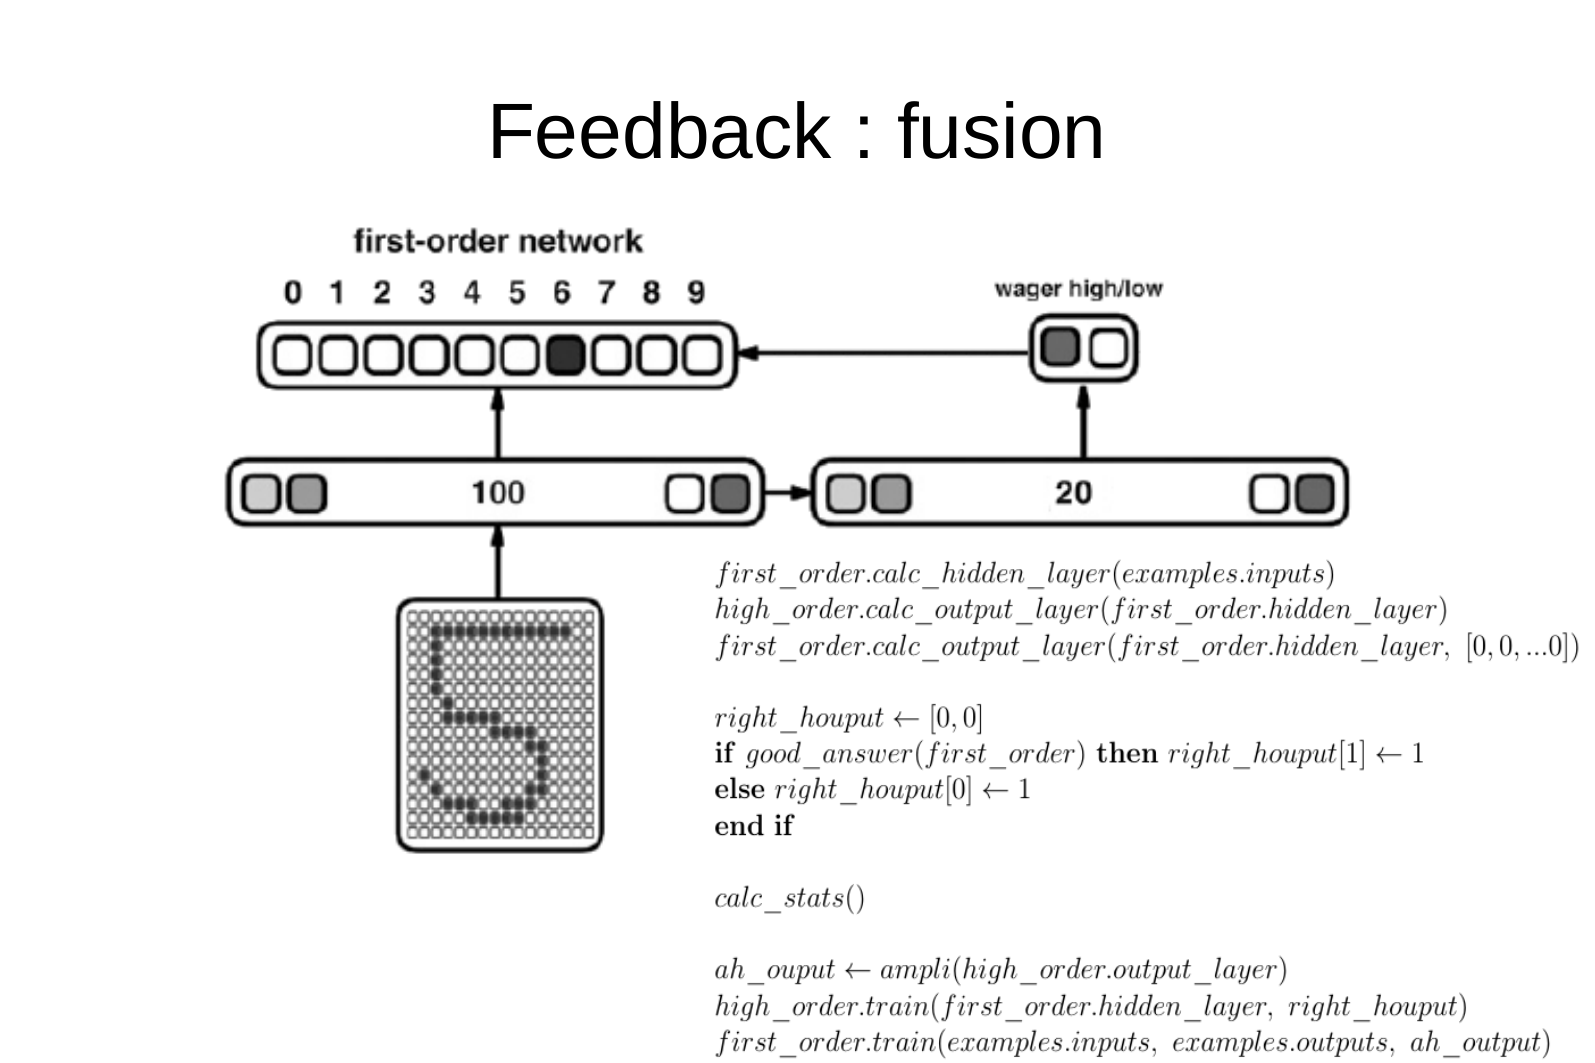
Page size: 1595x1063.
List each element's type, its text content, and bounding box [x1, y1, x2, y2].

picture [212, 212, 1583, 1063]
title Feedback : fusion [79, 42, 1515, 220]
